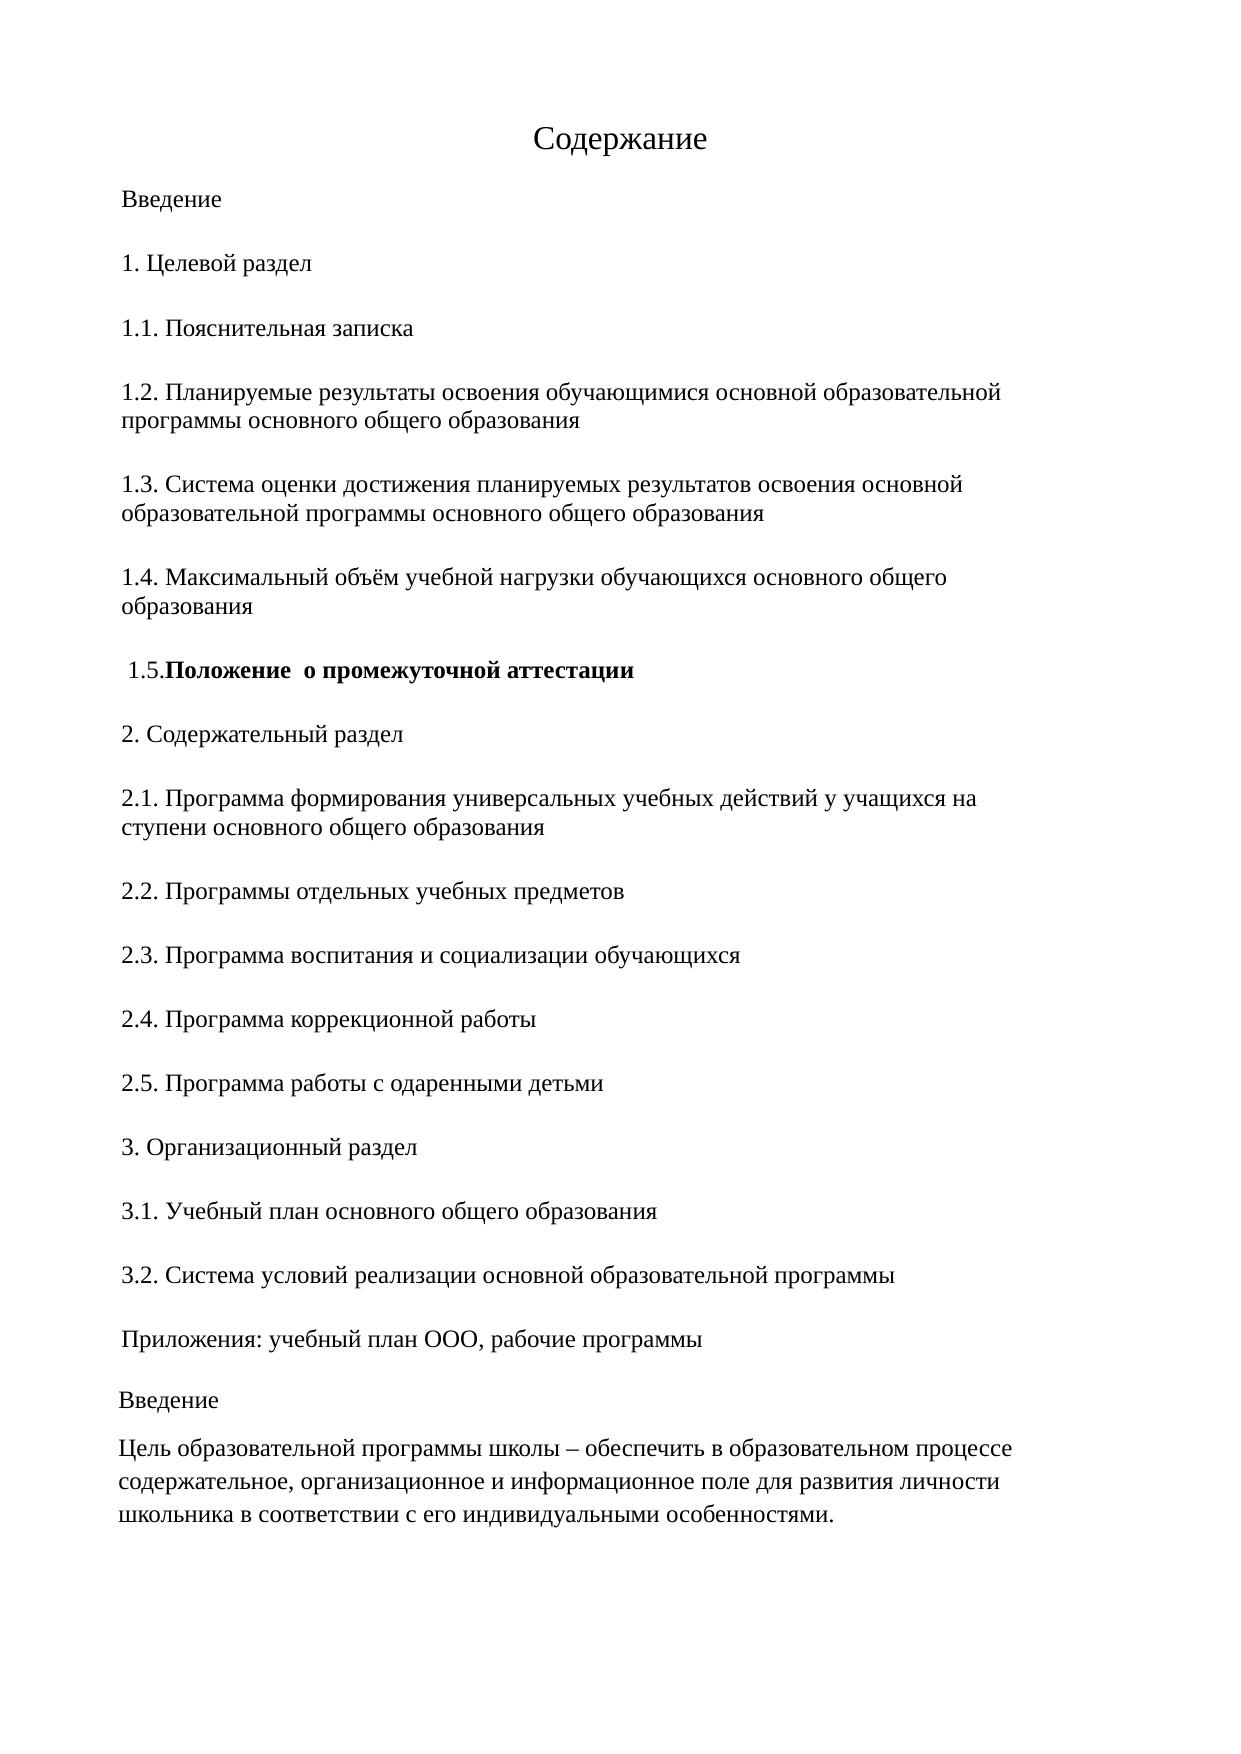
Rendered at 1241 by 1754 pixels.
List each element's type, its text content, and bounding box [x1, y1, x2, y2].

table_header Введение [118, 182, 1069, 246]
table_cell [1069, 467, 1122, 559]
table_cell [1069, 716, 1122, 780]
table_cell 2. Содержательный раздел [118, 716, 1069, 780]
table_cell 2.5. Программа работы с одаренными детьми [118, 1065, 1069, 1129]
table_cell 1.2. Планируемые результаты освоения обучающимися основной образовательной программы основного общего образования [118, 374, 1069, 467]
table_cell 2.3. Программа воспитания и социализации обучающихся [118, 937, 1069, 1001]
table_cell 2.2. Программы отдельных учебных предметов [118, 873, 1069, 937]
table_cell [1069, 310, 1122, 374]
table_cell [1069, 559, 1122, 652]
table_cell 3. Организационный раздел [118, 1129, 1069, 1193]
table_cell 3.2. Система условий реализации основной образовательной программы [118, 1258, 1069, 1322]
text Цель образовательной программы школы – обеспечить в образовательном процессе содержательное, организационное и информационное поле для развития личности школьника в соответствии с его индивидуальными особенностями. [118, 1433, 1122, 1528]
table_cell [1069, 873, 1122, 937]
table_cell 3.1. Учебный план основного общего образования [118, 1194, 1069, 1257]
table_cell 1. Целевой раздел [118, 246, 1069, 310]
table_cell 2.4. Программа коррекционной работы [118, 1001, 1069, 1065]
table_cell 1.1. Пояснительная записка [118, 310, 1069, 374]
table_cell [1069, 374, 1122, 467]
table_cell [1069, 937, 1122, 1001]
table_cell 1.5.Положение о промежуточной аттестации [118, 652, 1069, 716]
table_header [1069, 182, 1122, 246]
table_cell [1069, 1258, 1122, 1322]
table_cell [1069, 1129, 1122, 1193]
table_cell [1069, 780, 1122, 873]
table_cell [1069, 246, 1122, 310]
table_cell [1069, 652, 1122, 716]
table_cell Приложения: учебный план ООО, рабочие программы [118, 1322, 1069, 1386]
table_cell [1069, 1322, 1122, 1386]
table_cell [1069, 1194, 1122, 1257]
table_cell [1069, 1065, 1122, 1129]
table_cell [1069, 1001, 1122, 1065]
table_cell 2.1. Программа формирования универсальных учебных действий у учащихся на ступени основного общего образования [118, 780, 1069, 873]
text Содержание [118, 118, 1122, 156]
table_cell 1.3. Система оценки достижения планируемых результатов освоения основной образовательной программы основного общего образования [118, 467, 1069, 559]
table_cell 1.4. Максимальный объём учебной нагрузки обучающихся основного общего образования [118, 559, 1069, 652]
text Введение [118, 1386, 1122, 1414]
